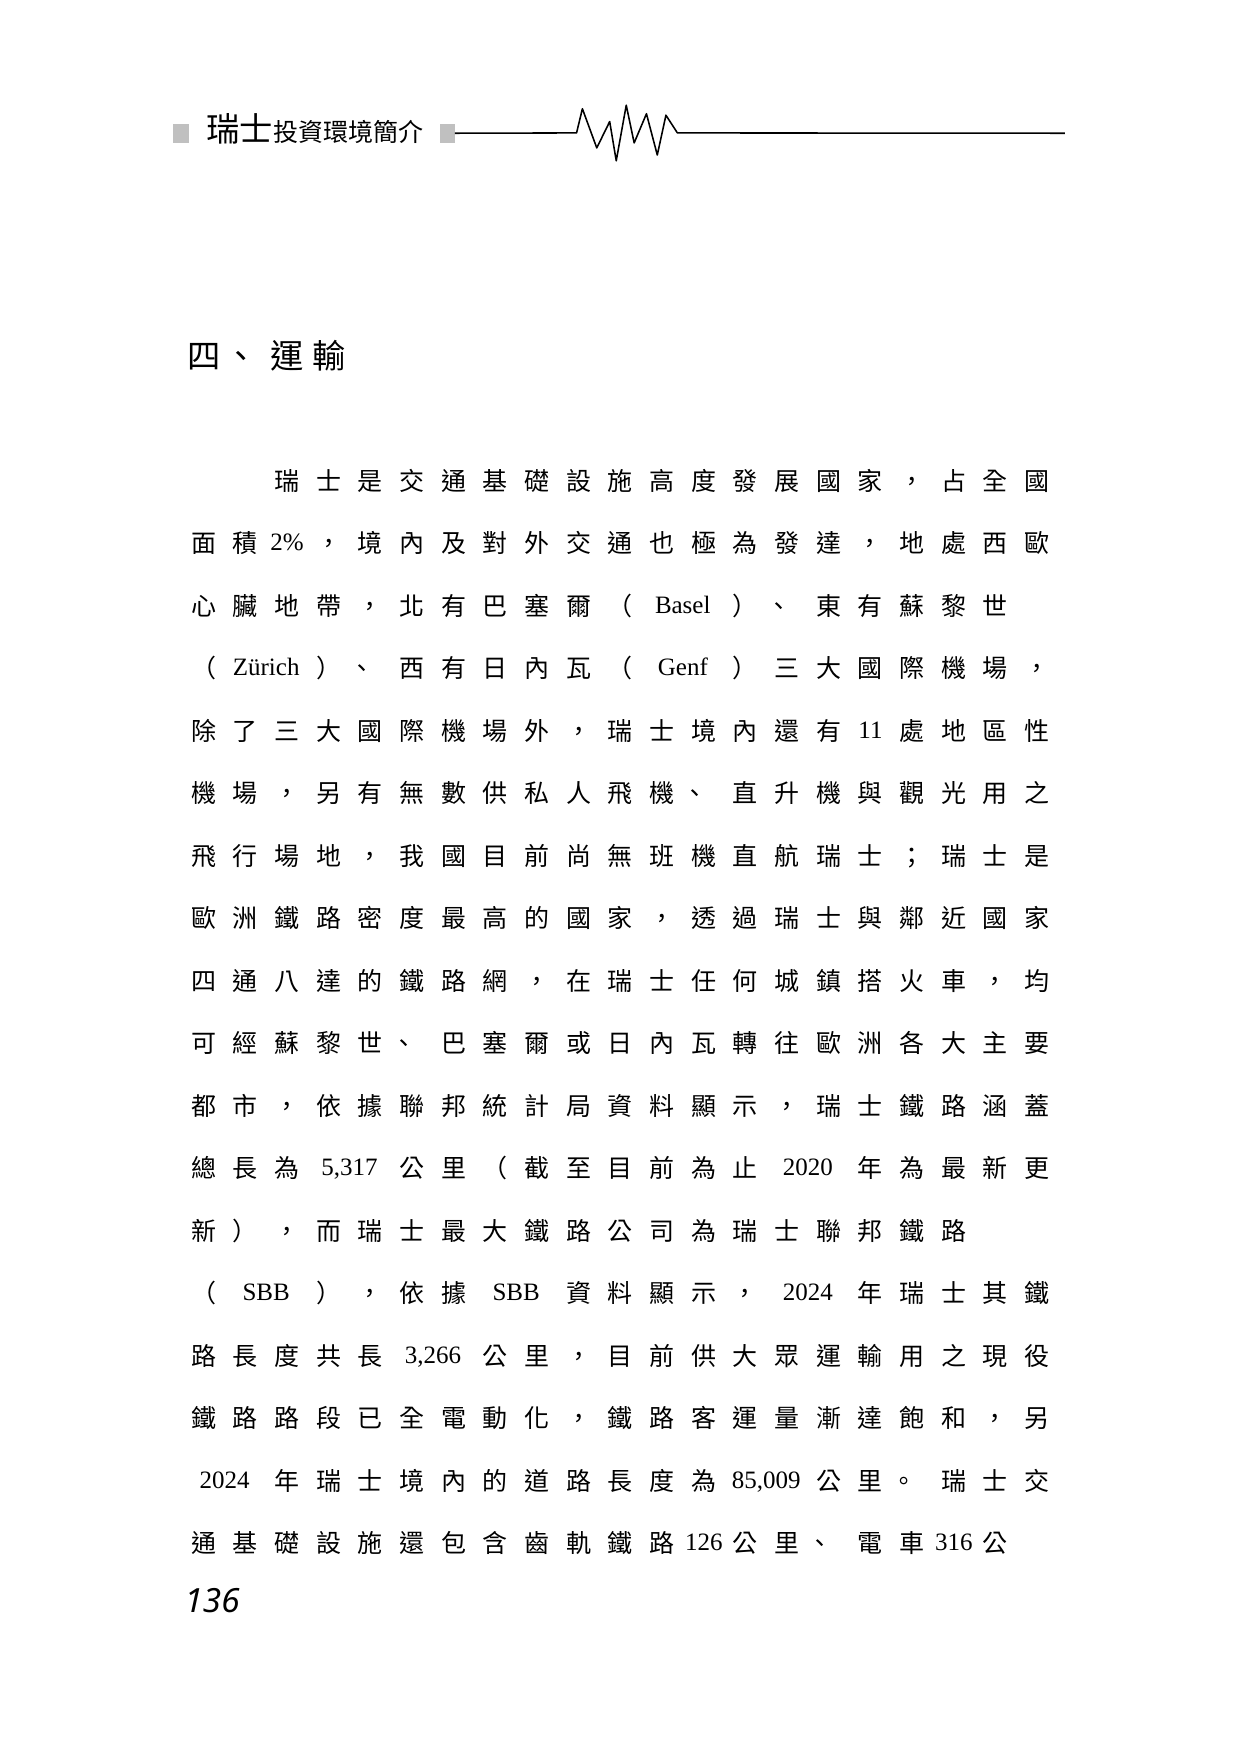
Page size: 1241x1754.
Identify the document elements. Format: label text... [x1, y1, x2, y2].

text 瑞士是交通基礎設施高度發展國家，占全國面積2%，境內及對外交通也極為發達，地處西歐心臟地帶，北有巴塞爾（Basel）、東有蘇黎世（Zürich）、西有日內瓦（Genf）三大國際機場，除了三大國際機場外，瑞士境內還有11處地區性機場，另有無數供私人飛機、直升機與觀光用之飛行場地，我國目前尚無班機直航瑞士；瑞士是歐洲鐵路密度最高的國家，透過瑞士與鄰近國家四通八達的鐵路網，在瑞士任何城鎮搭火車，均可經蘇黎世、巴塞爾或日內瓦轉往歐洲各大主要都市，依據聯邦統計局資料顯示，瑞士鐵路涵蓋總長為5,317公里（截至目前為止2020年為最新更新），而瑞士最大鐵路公司為瑞士聯邦鐵路（SBB），依據SBB資料顯示，2024年瑞士其鐵路長度共長3,266公里，目前供大眾運輸用之現役鐵路路段已全電動化，鐵路客運量漸達飽和，另2024年瑞士境內的道路長度為85,009公里。瑞士交通基礎設施還包含齒軌鐵路126公里、電車316公 [183, 438, 1058, 1563]
text 四、運輸 [183, 313, 1058, 375]
